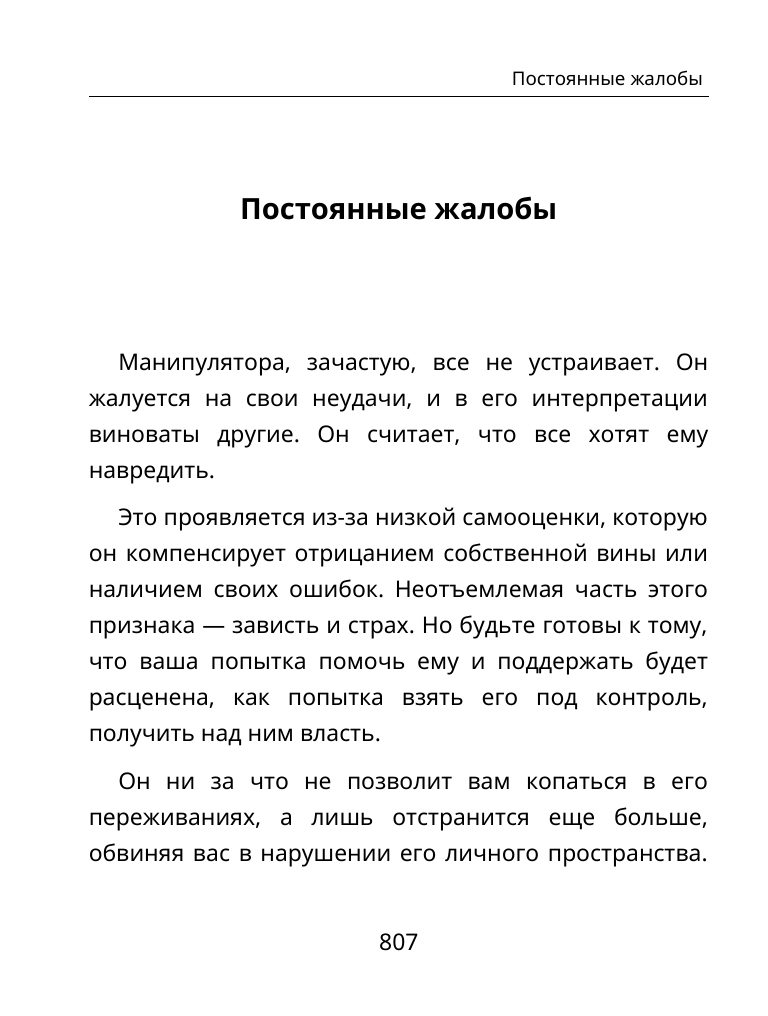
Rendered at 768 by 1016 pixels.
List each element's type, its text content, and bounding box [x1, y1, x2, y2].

text Манипулятора, зачастую, все не устраивает. Он жалуется на свои неудачи, и в его интерпретации виноваты другие. Он считает, что все хотят ему навредить. [88, 346, 709, 485]
text Он ни за что не позволит вам копаться в его переживаниях, а лишь отстранится еще больше, обвиняя вас в нарушении его личного пространства. [88, 764, 709, 868]
subtitle Постоянные жалобы [88, 185, 709, 228]
text Это проявляется из-за низкой самооценки, которую он компенсирует отрицанием собственной вины или наличием своих ошибок. Неотъемлемая часть этого признака — зависть и страх. Но будьте готовы к тому, что ваша попытка помочь ему и поддержать будет расценена, как попытка взять его под контроль, получить над ним власть. [88, 501, 709, 748]
